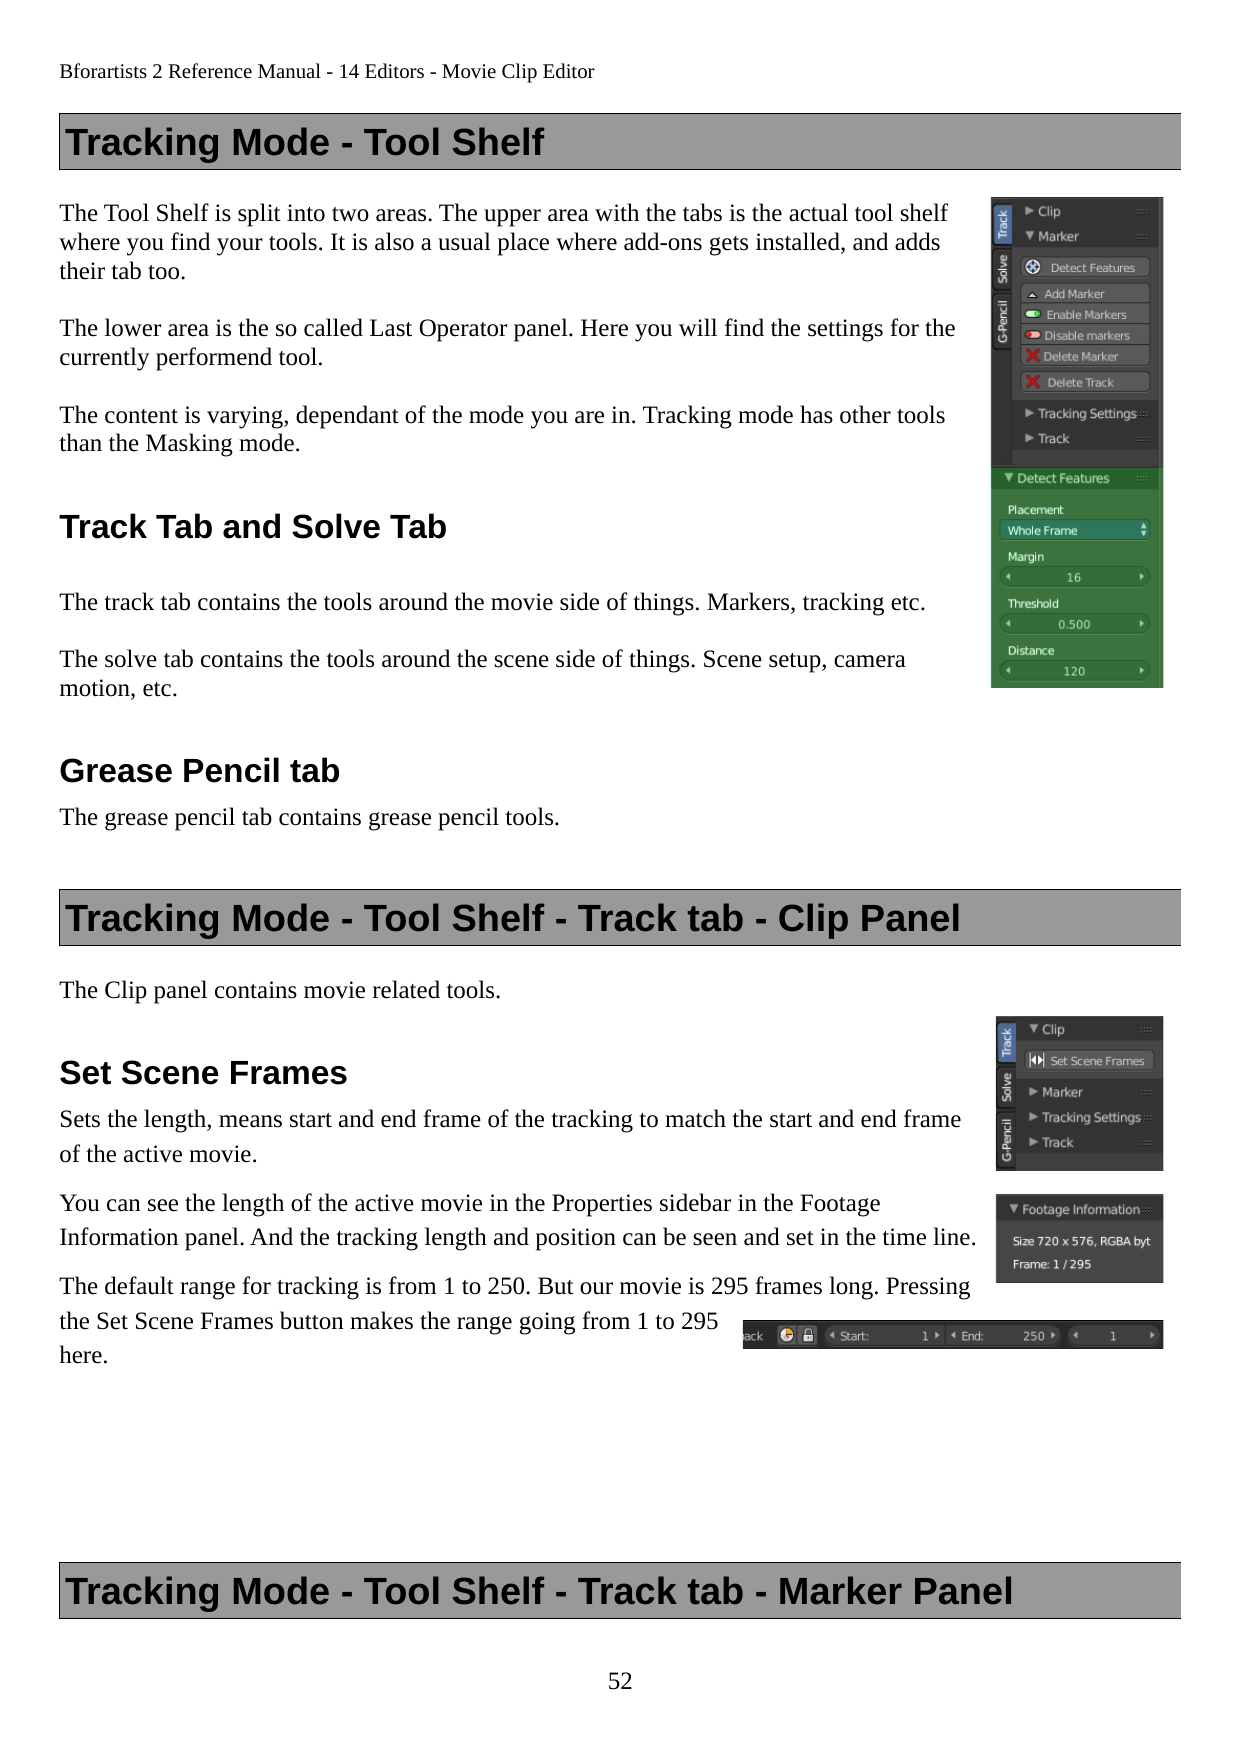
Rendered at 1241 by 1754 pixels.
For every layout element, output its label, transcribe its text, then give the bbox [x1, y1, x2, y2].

text The default range for tracking is from 1 to 250. But our movie is 295 frames long. Pressing the Set Scene Frames button makes the range going from 1 to 295 here. [59, 1271, 1181, 1369]
text The track tab contains the tools around the movie side of things. Markers, tracking etc. [59, 587, 990, 616]
text The lower area is the so called Last Operator panel. Here you will find the settings for the currently performend tool. [59, 313, 990, 371]
subtitle Track Tab and Solve Tab [59, 507, 990, 546]
subtitle [1164, 1053, 1181, 1092]
text The Clip panel contains movie related tools. [59, 975, 1181, 1003]
table_header Tracking Mode - Tool Shelf [60, 114, 1181, 169]
text The Tool Shelf is split into two areas. The upper area with the tabs is the actual tool shelf where you find your tools. It is also a usual place where add-ons gets installed, and adds their tab too. [59, 198, 990, 285]
picture [742, 1320, 1164, 1349]
picture [995, 1016, 1164, 1171]
text You can see the length of the active movie in the Properties sidebar in the Footage Information panel. And the tracking length and position can be seen and set in the time line. [59, 1188, 1181, 1251]
subtitle Grease Pencil tab [59, 751, 1181, 790]
picture [995, 1194, 1164, 1283]
picture [990, 197, 1164, 688]
table_header Tracking Mode - Tool Shelf - Track tab - Clip Panel [60, 890, 1181, 945]
text Sets the length, means start and end frame of the tracking to match the start and end frame of the active movie. [59, 1104, 995, 1167]
subtitle [1164, 507, 1181, 546]
text The grease pencil tab contains grease pencil tools. [59, 802, 1181, 831]
subtitle Set Scene Frames [59, 1053, 995, 1092]
table_header Tracking Mode - Tool Shelf - Track tab - Marker Panel [60, 1563, 1181, 1618]
text The solve tab contains the tools around the scene side of things. Scene setup, camera motion, etc. [59, 644, 1181, 702]
text The content is varying, dependant of the mode you are in. Tracking mode has other tools than the Masking mode. [59, 400, 990, 457]
